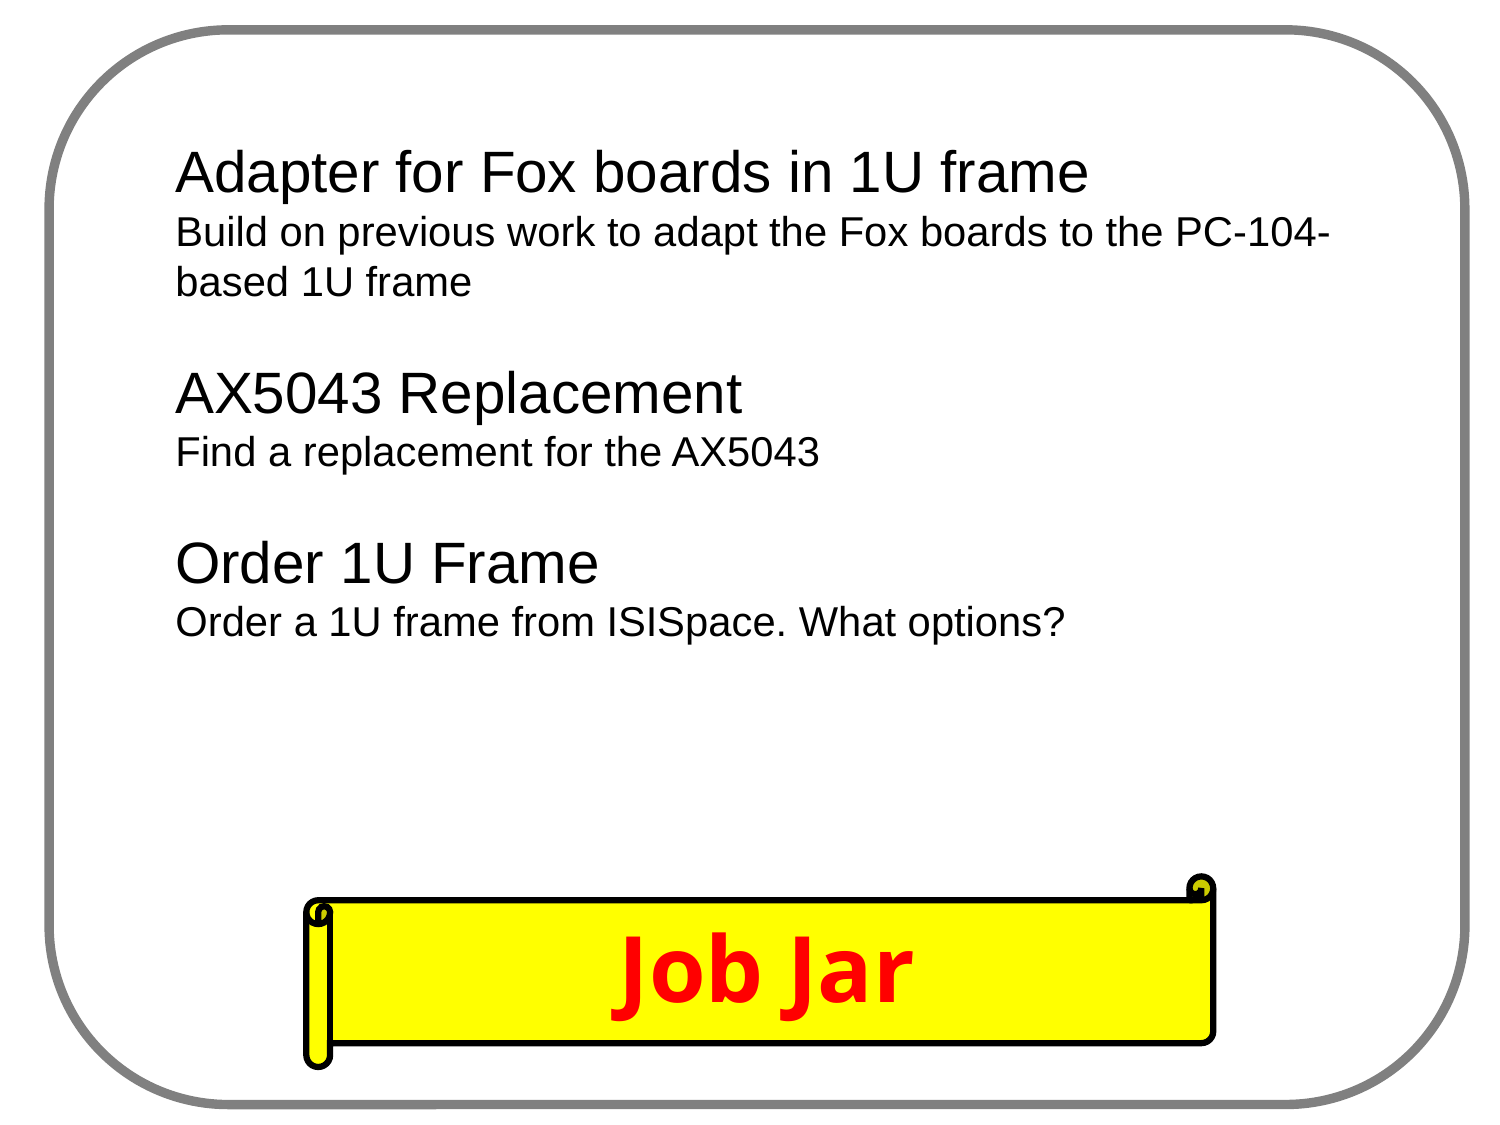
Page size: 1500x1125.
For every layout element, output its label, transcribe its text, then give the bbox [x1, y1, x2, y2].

text_box [306, 1028, 1214, 1068]
text_box Adapter for Fox boards in 1U frame Build on previous work to adapt the Fox boards to the PC-104-based 1U frame AX5043 Replacement Find a replacement for the AX5043 Order 1U Frame Order a 1U frame from ISISpace. What options? [160, 127, 1360, 703]
text_box Job Jar [260, 903, 1273, 1028]
text_box [310, 876, 1214, 903]
